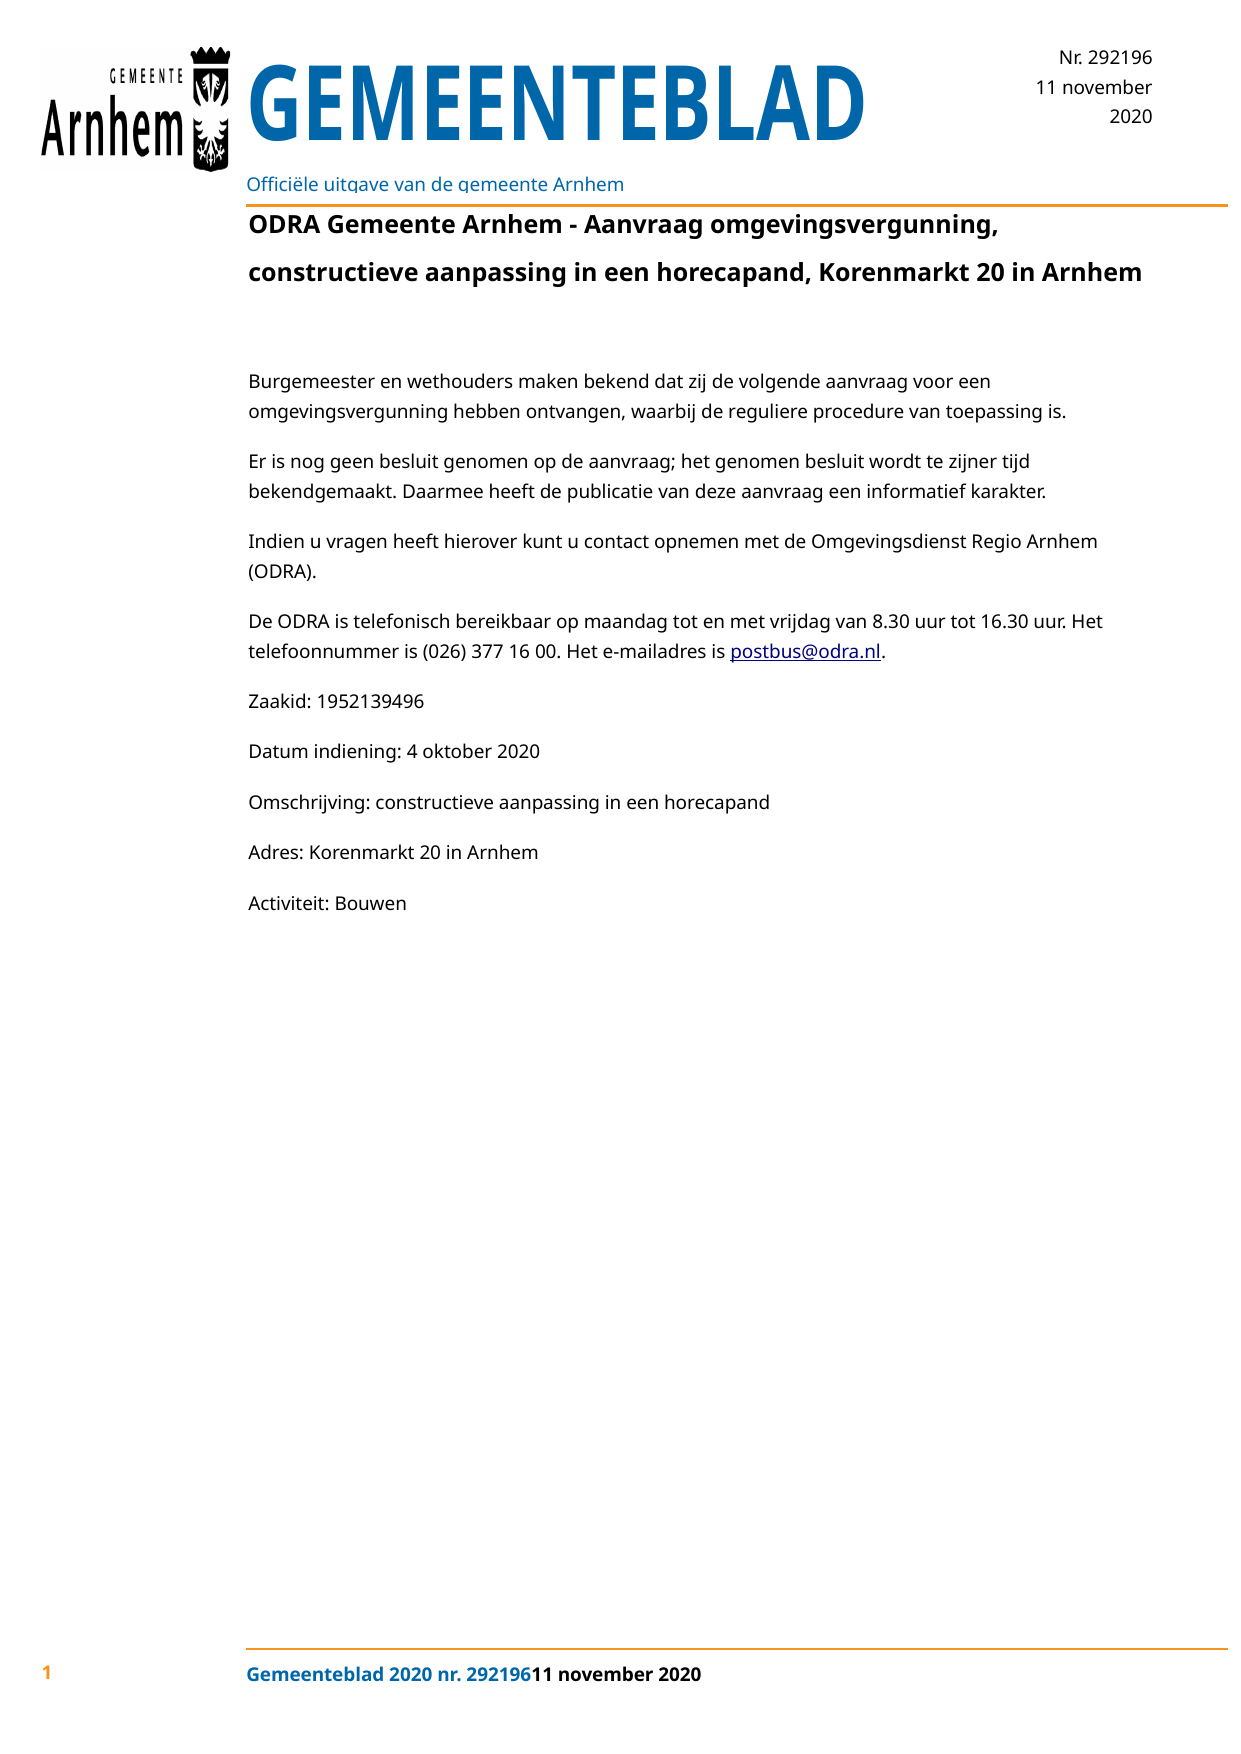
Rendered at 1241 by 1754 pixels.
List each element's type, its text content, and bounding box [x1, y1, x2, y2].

picture [41, 47, 231, 172]
text Er is nog geen besluit genomen op de aanvraag; het genomen besluit wordt te zijner tijd bekendgemaakt. Daarmee heeft de publicatie van deze aanvraag een informatief karakter. [248, 448, 1152, 504]
text Zaakid: 1952139496 [248, 688, 1152, 714]
text Burgemeester en wethouders maken bekend dat zij de volgende aanvraag voor een omgevingsvergunning hebben ontvangen, waarbij de reguliere procedure van toepassing is. [248, 368, 1152, 424]
text De ODRA is telefonisch bereikbaar op maandag tot en met vrijdag van 8.30 uur tot 16.30 uur. Het telefoonnummer is (026) 377 16 00. Het e-mailadres is postbus@odra.nl. [248, 608, 1152, 664]
text Omschrijving: constructieve aanpassing in een horecapand [248, 789, 1152, 815]
text Activiteit: Bouwen [248, 890, 1152, 916]
text ODRA Gemeente Arnhem - Aanvraag omgevingsvergunning, constructieve aanpassing in een horecapand, Korenmarkt 20 in Arnhem [248, 207, 1152, 288]
text Indien u vragen heeft hierover kunt u contact opnemen met de Omgevingsdienst Regio Arnhem (ODRA). [248, 528, 1152, 584]
text Datum indiening: 4 oktober 2020 [248, 739, 1152, 764]
text Adres: Korenmarkt 20 in Arnhem [248, 839, 1152, 865]
